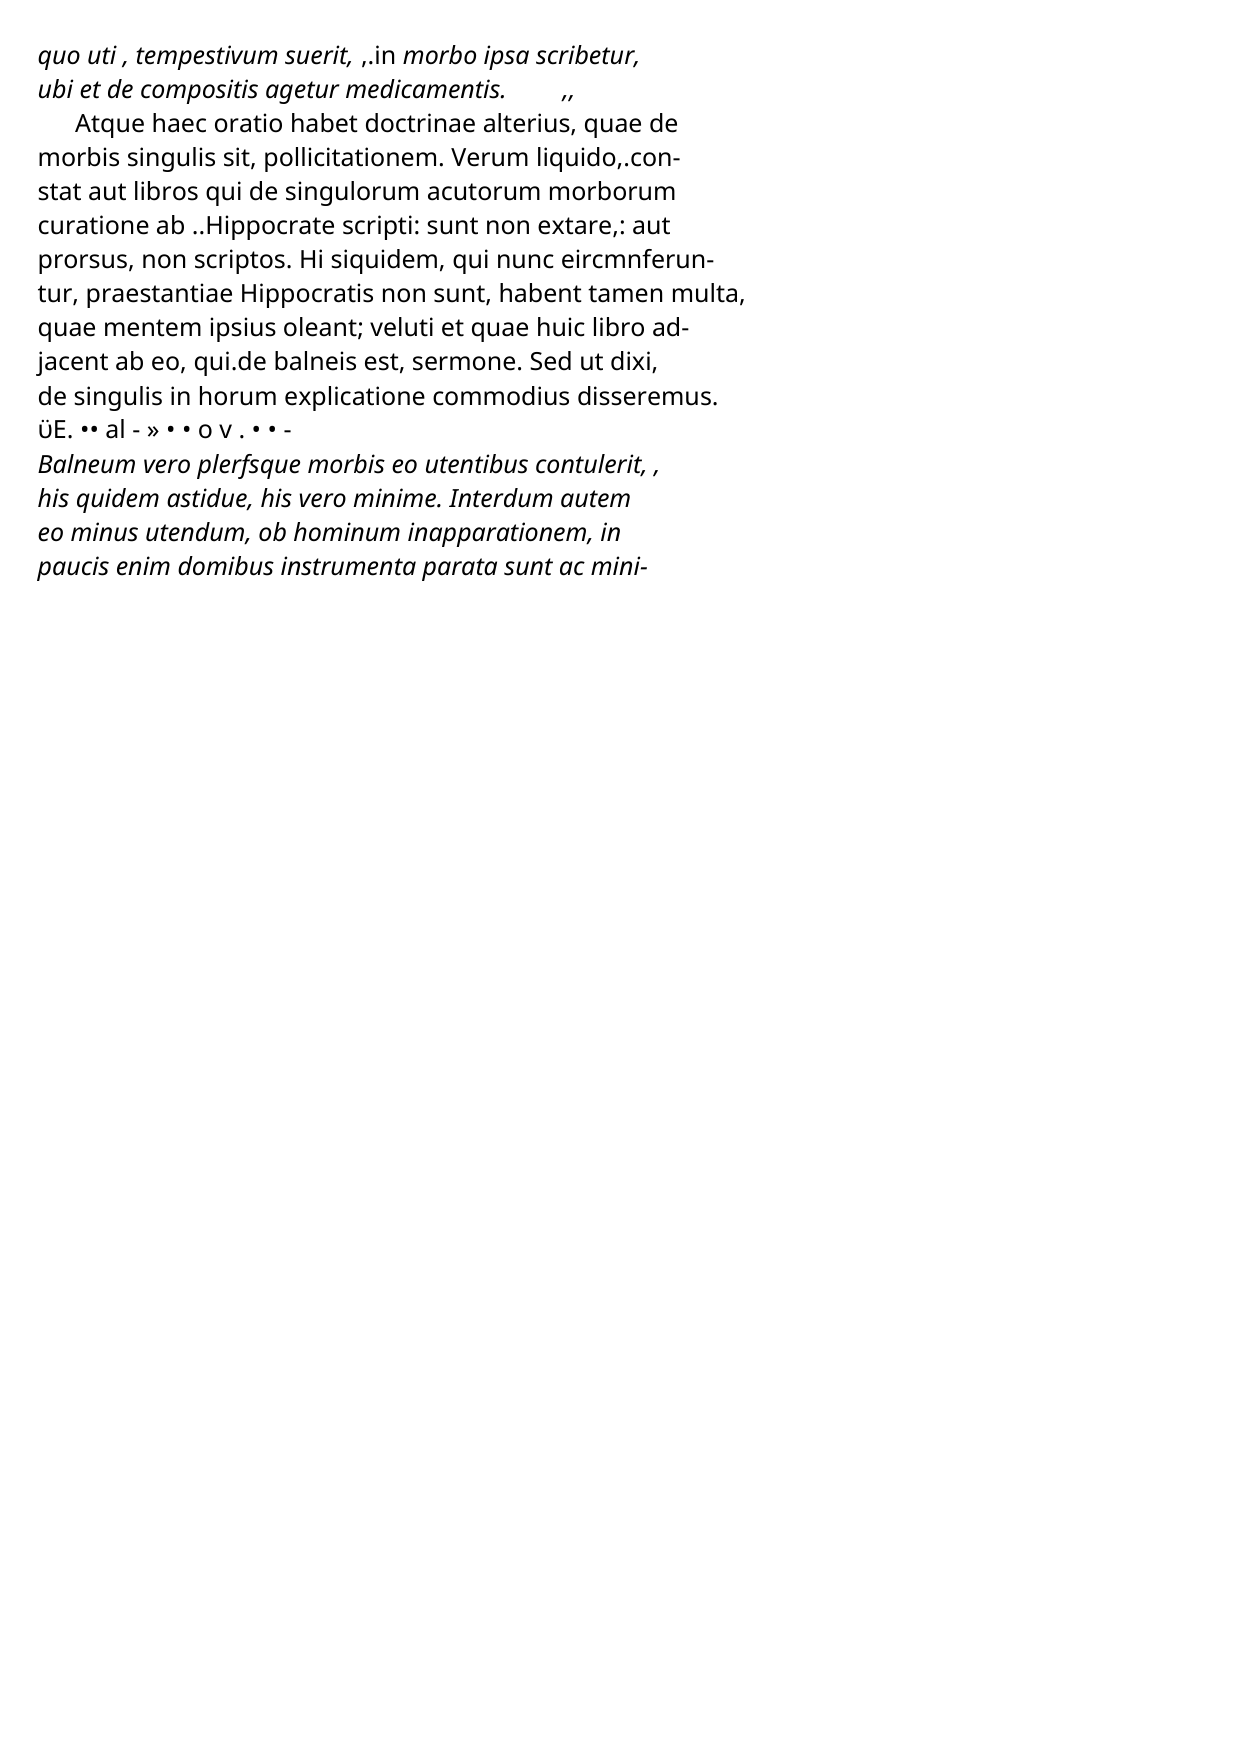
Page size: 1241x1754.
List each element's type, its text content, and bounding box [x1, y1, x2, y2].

text quo uti , tempestivum suerit, ,.in morbo ipsa scribetur, ubi et de compositis agetur medicamentis. ,, [37, 37, 1203, 106]
text ϋΕ. •• al - » • • o v . • • - Balneum vero plerfsque morbis eo utentibus contulerit, , his quidem astidue, his vero minime. Interdum autem eo minus utendum, ob hominum inapparationem, in paucis enim domibus instrumenta parata sunt ac mini- [37, 412, 1203, 582]
text Atque haec oratio habet doctrinae alterius, quae de morbis singulis sit, pollicitationem. Verum liquido,.con- stat aut libros qui de singulorum acutorum morborum curatione ab ..Hippocrate scripti: sunt non extare,: aut prorsus, non scriptos. Hi siquidem, qui nunc eircmnferun- tur, praestantiae Hippocratis non sunt, habent tamen multa, quae mentem ipsius oleant; veluti et quae huic libro ad- jacent ab eo, qui.de balneis est, sermone. Sed ut dixi, de singulis in horum explicatione commodius disseremus. [37, 106, 1203, 412]
